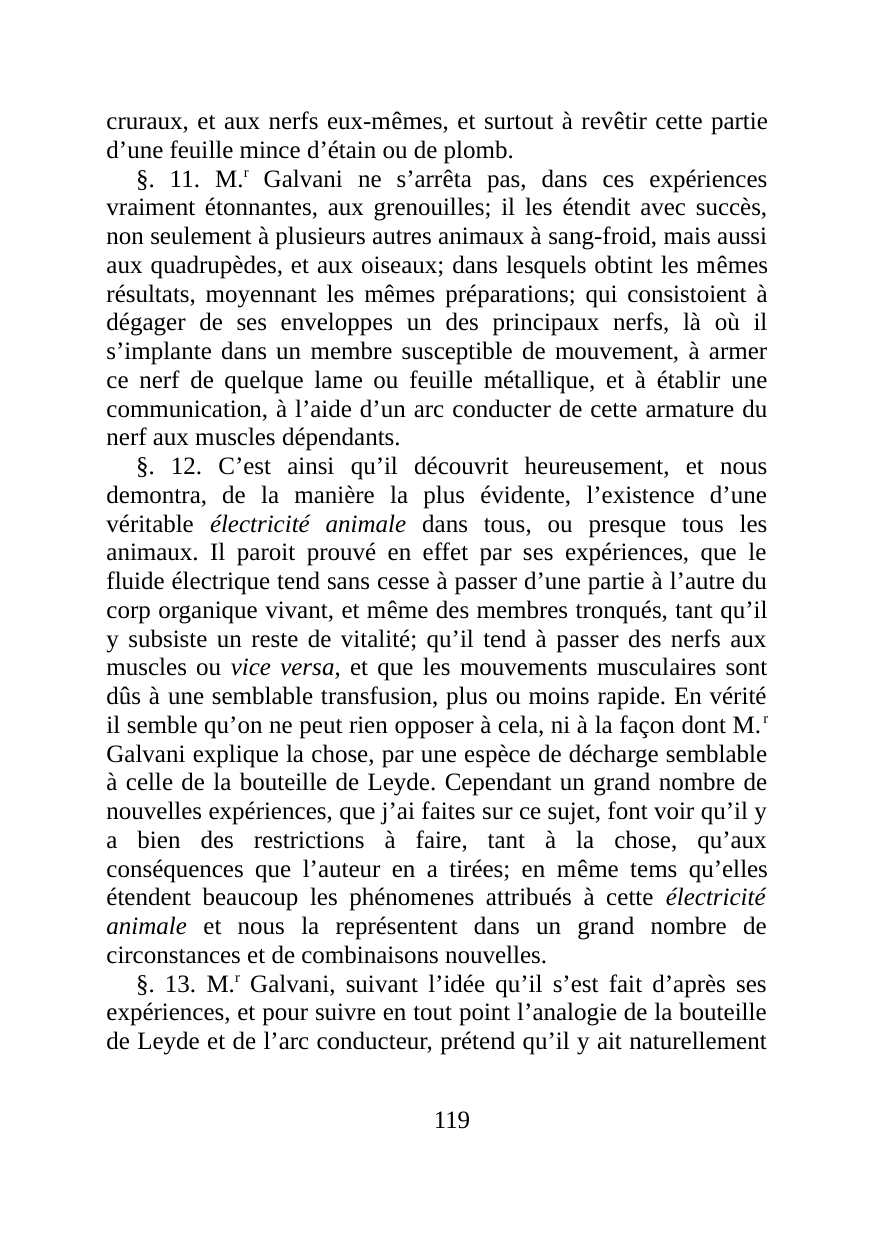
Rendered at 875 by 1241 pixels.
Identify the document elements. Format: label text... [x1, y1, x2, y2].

text §. 13. M.r Galvani, suivant l’idée qu’il s’est fait d’après ses expériences, et pour suivre en tout point l’analogie de la bouteille de Leyde et de l’arc conducteur, prétend qu’il y ait naturellement [106, 969, 768, 1055]
text §. 12. C’est ainsi qu’il découvrit heureusement, et nous demontra, de la manière la plus évidente, l’existence d’une véritable électricité animale dans tous, ou presque tous les animaux. Il paroit prouvé en effet par ses expériences, que le fluide électrique tend sans cesse à passer d’une partie à l’autre du corp organique vivant, et même des membres tronqués, tant qu’il y subsiste un reste de vitalité; qu’il tend à passer des nerfs aux muscles ou vice versa, et que les mouvements musculaires sont dûs à une semblable transfusion, plus ou moins rapide. En vérité il semble qu’on ne peut rien opposer à cela, ni à la façon dont M.r Galvani explique la chose, par une espèce de décharge semblable à celle de la bouteille de Leyde. Cependant un grand nombre de nouvelles expériences, que j’ai faites sur ce sujet, font voir qu’il y a bien des restrictions à faire, tant à la chose, qu’aux conséquences que l’auteur en a tirées; en même tems qu’elles étendent beaucoup les phénomenes attribués à cette électricité animale et nous la représentent dans un grand nombre de circonstances et de combinaisons nouvelles. [106, 451, 768, 969]
text §. 11. M.r Galvani ne s’arrêta pas, dans ces expériences vraiment étonnantes, aux grenouilles; il les étendit avec succès, non seulement à plusieurs autres animaux à sang-froid, mais aussi aux quadrupèdes, et aux oiseaux; dans lesquels obtint les mêmes résultats, moyennant les mêmes préparations; qui consistoient à dégager de ses enveloppes un des principaux nerfs, là où il s’implante dans un membre susceptible de mouvement, à armer ce nerf de quelque lame ou feuille métallique, et à établir une communication, à l’aide d’un arc conducter de cette armature du nerf aux muscles dépendants. [106, 164, 768, 451]
text cruraux, et aux nerfs eux-mêmes, et surtout à revêtir cette partie d’une feuille mince d’étain ou de plomb. [106, 106, 768, 164]
